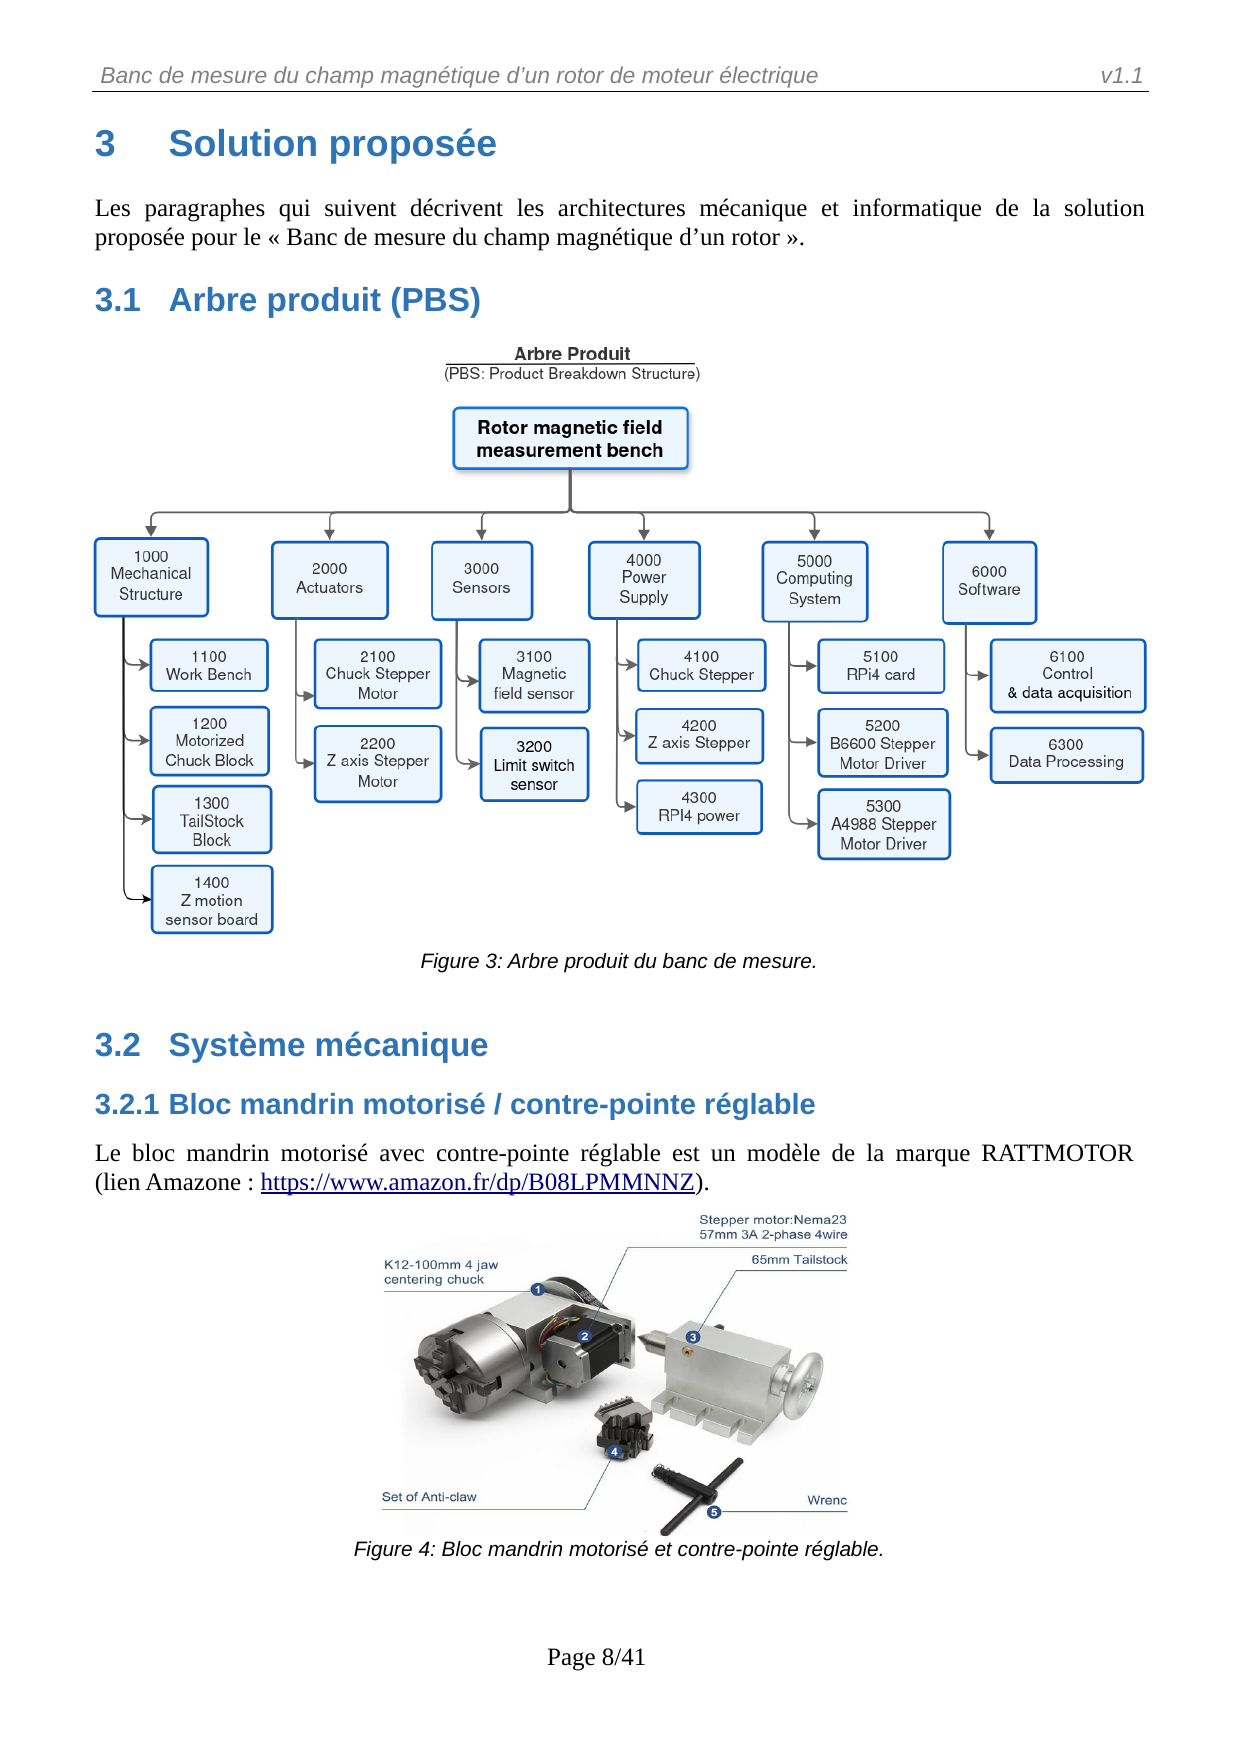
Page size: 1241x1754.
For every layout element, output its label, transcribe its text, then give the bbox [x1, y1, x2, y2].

text Le bloc mandrin motorisé avec contre-pointe réglable est un modèle de la marque RATTMOTOR (lien Amazone : https://www.amazon.fr/dp/B08LPMMNNZ). [94, 1138, 1146, 1196]
text Les paragraphes qui suivent décrivent les architectures mécanique et informatique de la solution proposée pour le « Banc de mesure du champ magnétique d’un rotor ». [94, 193, 1146, 251]
subtitle Bloc mandrin motorisé / contre-pointe réglable [94, 1087, 1146, 1121]
picture [376, 1208, 864, 1536]
text Figure 4: Bloc mandrin motorisé et contre-pointe réglable. [339, 1245, 902, 1561]
subtitle Système mécanique [94, 1025, 1146, 1064]
subtitle Arbre produit (PBS) [94, 280, 1146, 318]
picture [92, 342, 1148, 937]
text Figure 3: Arbre produit du banc de mesure. [94, 937, 1146, 973]
subtitle Solution proposée [94, 121, 1146, 164]
